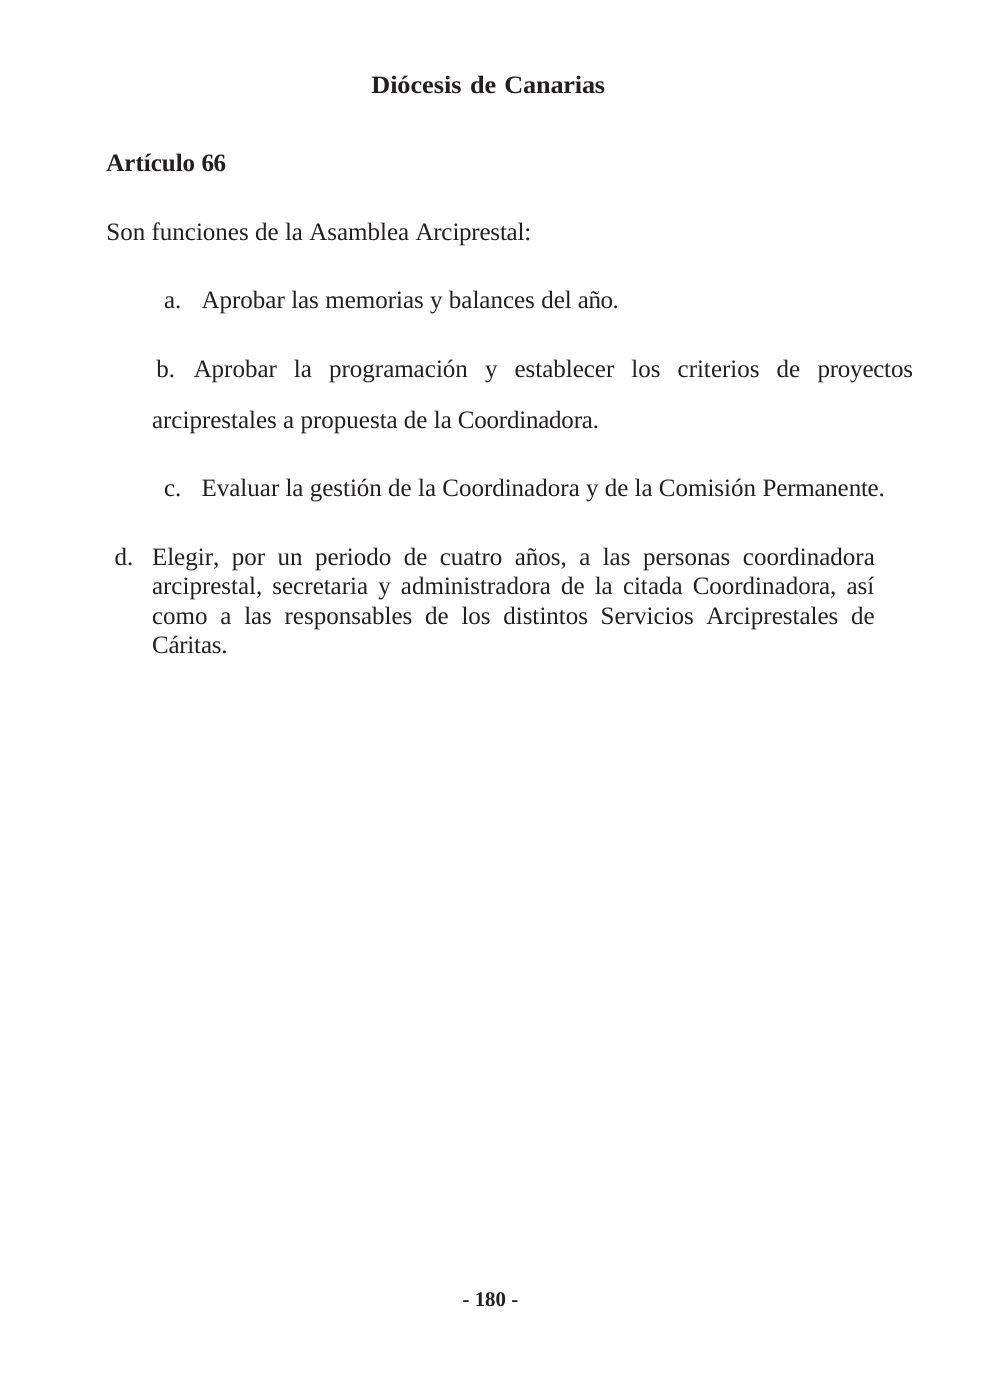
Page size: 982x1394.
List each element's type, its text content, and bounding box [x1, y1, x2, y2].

list Aprobar las memorias y balances del año. [164, 285, 917, 314]
text Son funciones de la Asamblea Arciprestal: [106, 217, 917, 246]
text arciprestales a propuesta de la Coordinadora. [152, 405, 917, 433]
list Evaluar la gestión de la Coordinadora y de la Comisión Permanente. [164, 473, 917, 502]
subtitle Artículo 66 [106, 148, 917, 177]
list Aprobar la programación y establecer los criterios de proyectos [156, 354, 917, 383]
list Elegir, por un periodo de cuatro años, a las personas coordinadora arciprestal, secretaria y administradora de la citada Coordinadora, así como a las responsables de los distintos Servicios Arciprestales de Cáritas. [114, 542, 875, 659]
